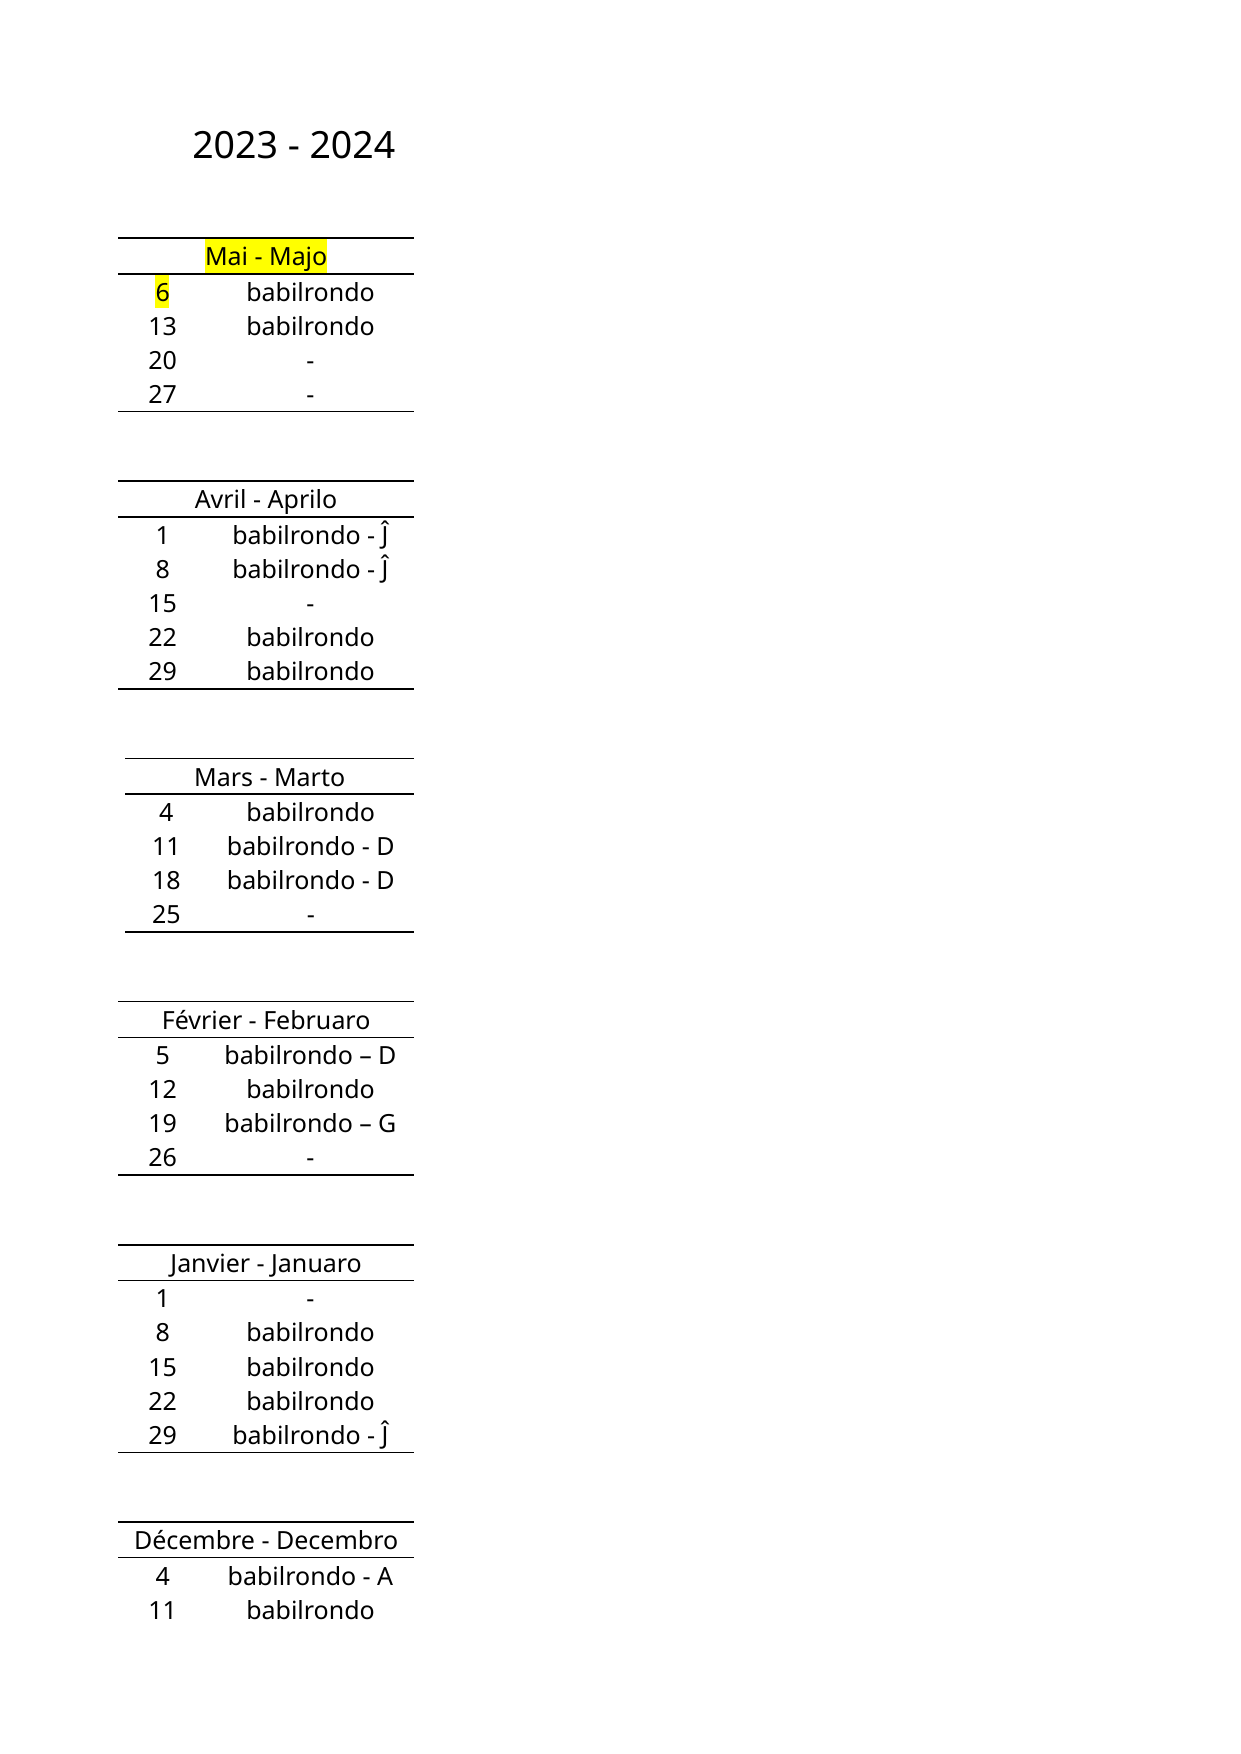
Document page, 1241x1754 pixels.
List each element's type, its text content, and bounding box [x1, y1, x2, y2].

table_cell 13 [118, 309, 207, 343]
table_cell 11 [125, 829, 207, 863]
table_cell 19 [118, 1106, 207, 1140]
table_cell 22 [118, 1383, 207, 1417]
table_header Janvier - Januaro [118, 1246, 414, 1279]
table_header Février - Februaro [118, 1002, 414, 1036]
table_header Avril - Aprilo [118, 482, 414, 516]
table_cell 20 [118, 343, 207, 377]
table_cell 29 [118, 654, 207, 688]
table_cell 5 [118, 1038, 207, 1072]
table_cell - [207, 897, 414, 931]
table_cell babilrondo - D [207, 863, 414, 897]
table_cell 8 [118, 1315, 207, 1349]
table_cell babilrondo [207, 620, 414, 654]
table_cell babilrondo [207, 1592, 414, 1626]
table_cell - [207, 377, 414, 411]
table_cell babilrondo [207, 1349, 414, 1383]
table_cell 1 [118, 518, 207, 552]
table_cell 11 [118, 1592, 207, 1626]
table_cell babilrondo [207, 795, 414, 829]
table_cell babilrondo [207, 275, 414, 308]
table_cell 6 [118, 275, 207, 308]
table_cell 15 [118, 1349, 207, 1383]
table_cell babilrondo [207, 309, 414, 343]
table_cell 8 [118, 552, 207, 586]
table_cell - [207, 586, 414, 620]
table_cell babilrondo - Ĵ [207, 1417, 414, 1451]
table_cell babilrondo [207, 1315, 414, 1349]
table_cell - [207, 1281, 414, 1315]
table_cell babilrondo – G [207, 1106, 414, 1140]
table_cell - [207, 1140, 414, 1174]
table_cell 26 [118, 1140, 207, 1174]
table_cell 4 [118, 1558, 207, 1592]
table_cell 22 [118, 620, 207, 654]
table_cell babilrondo - A [207, 1558, 414, 1592]
table_header Mai - Majo [118, 239, 414, 273]
table_cell 25 [125, 897, 207, 931]
table_cell 12 [118, 1072, 207, 1106]
table_cell 18 [125, 863, 207, 897]
table_header Mars - Marto [125, 759, 414, 793]
table_cell babilrondo [207, 1072, 414, 1106]
table_cell 4 [125, 795, 207, 829]
table_cell babilrondo - Ĵ [207, 552, 414, 586]
table_cell babilrondo - Ĵ [207, 518, 414, 552]
table_cell - [207, 343, 414, 377]
table_cell 15 [118, 586, 207, 620]
table_cell 1 [118, 1281, 207, 1315]
table_cell babilrondo - D [207, 829, 414, 863]
table_cell babilrondo [207, 1383, 414, 1417]
table_cell babilrondo – D [207, 1038, 414, 1072]
table_cell 27 [118, 377, 207, 411]
table_cell 29 [118, 1417, 207, 1451]
text 2023 - 2024 [118, 118, 1122, 169]
table_header Décembre - Decembro [118, 1523, 414, 1557]
table_cell babilrondo [207, 654, 414, 688]
